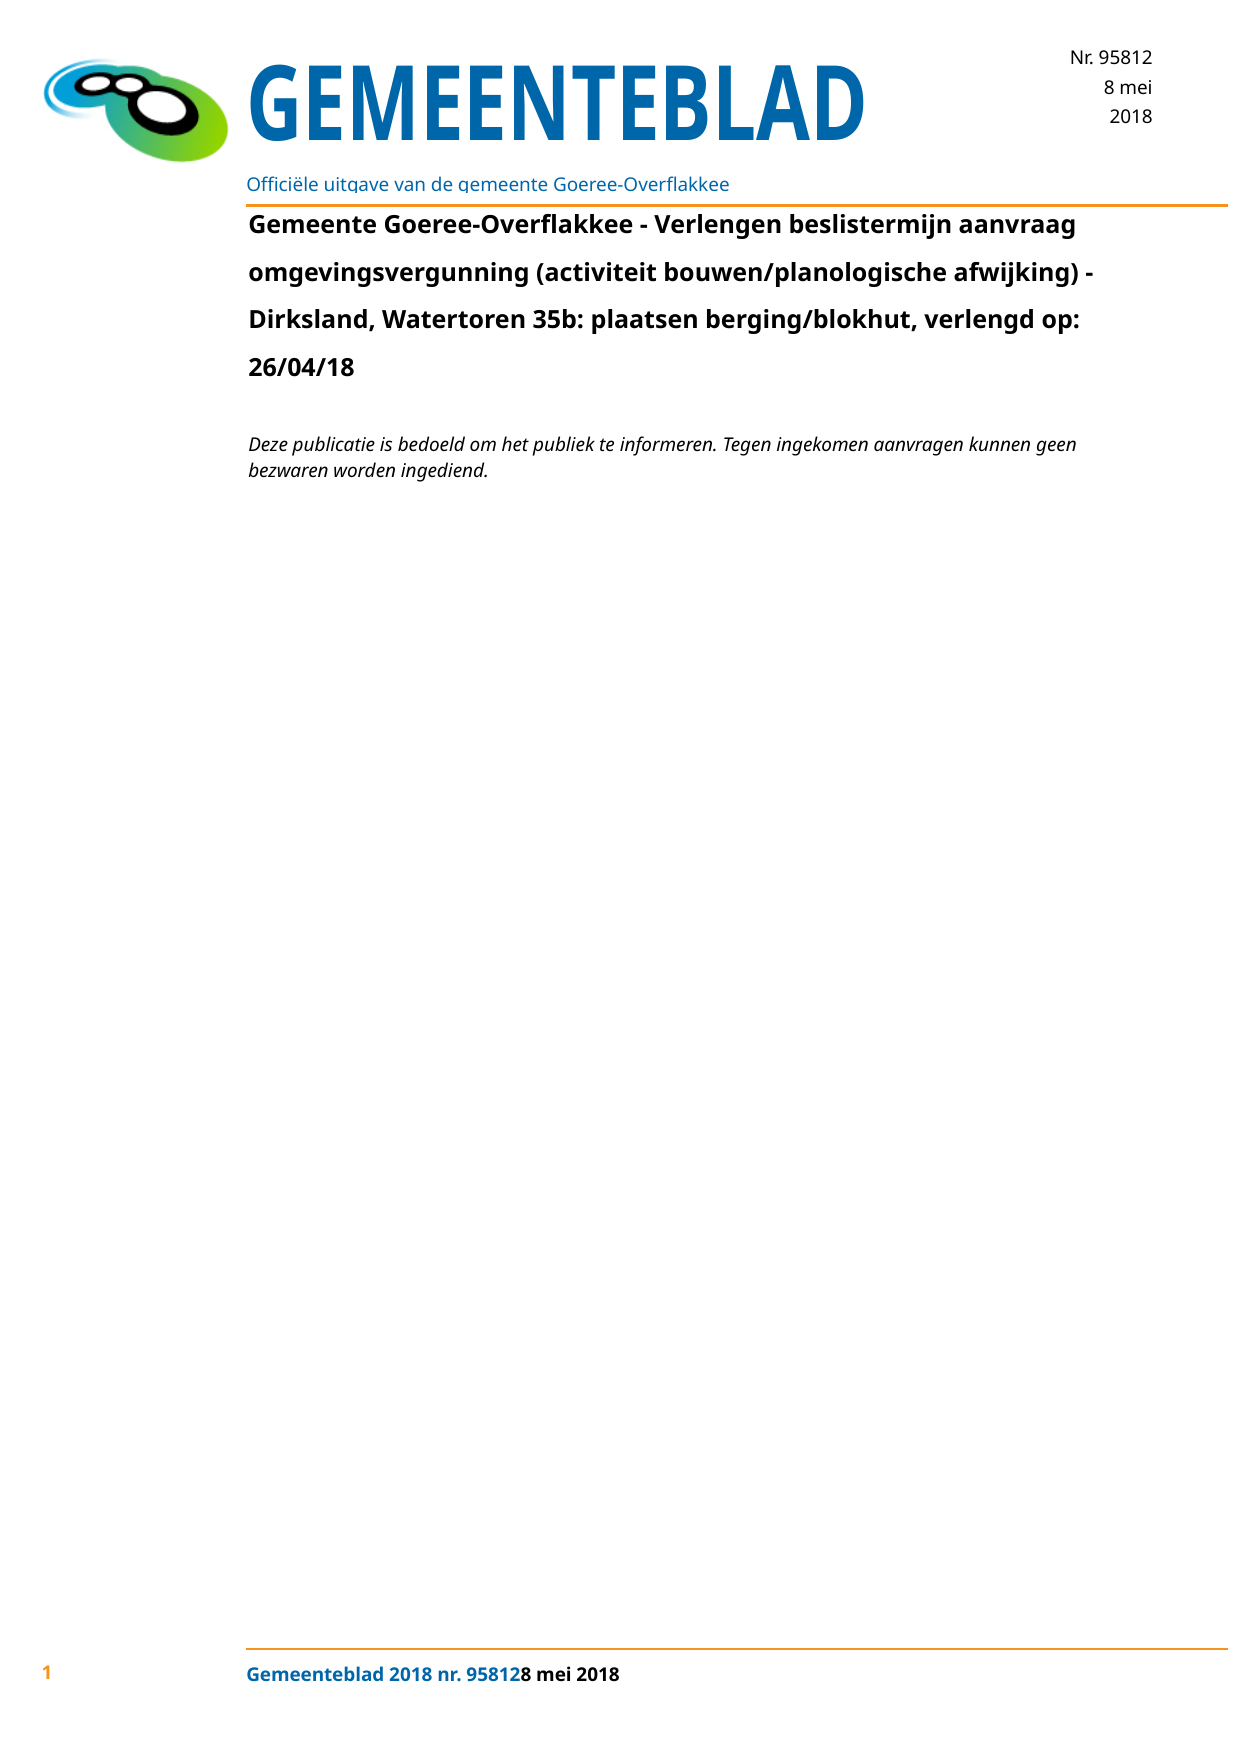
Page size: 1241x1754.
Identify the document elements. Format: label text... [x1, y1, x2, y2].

picture [41, 47, 231, 172]
text Deze publicatie is bedoeld om het publiek te informeren. Tegen ingekomen aanvragen kunnen geen bezwaren worden ingediend. [248, 431, 1152, 483]
text Gemeente Goeree-Overflakkee - Verlengen beslistermijn aanvraag omgevingsvergunning (activiteit bouwen/planologische afwijking) - Dirksland, Watertoren 35b: plaatsen berging/blokhut, verlengd op: 26/04/18 [248, 207, 1152, 384]
